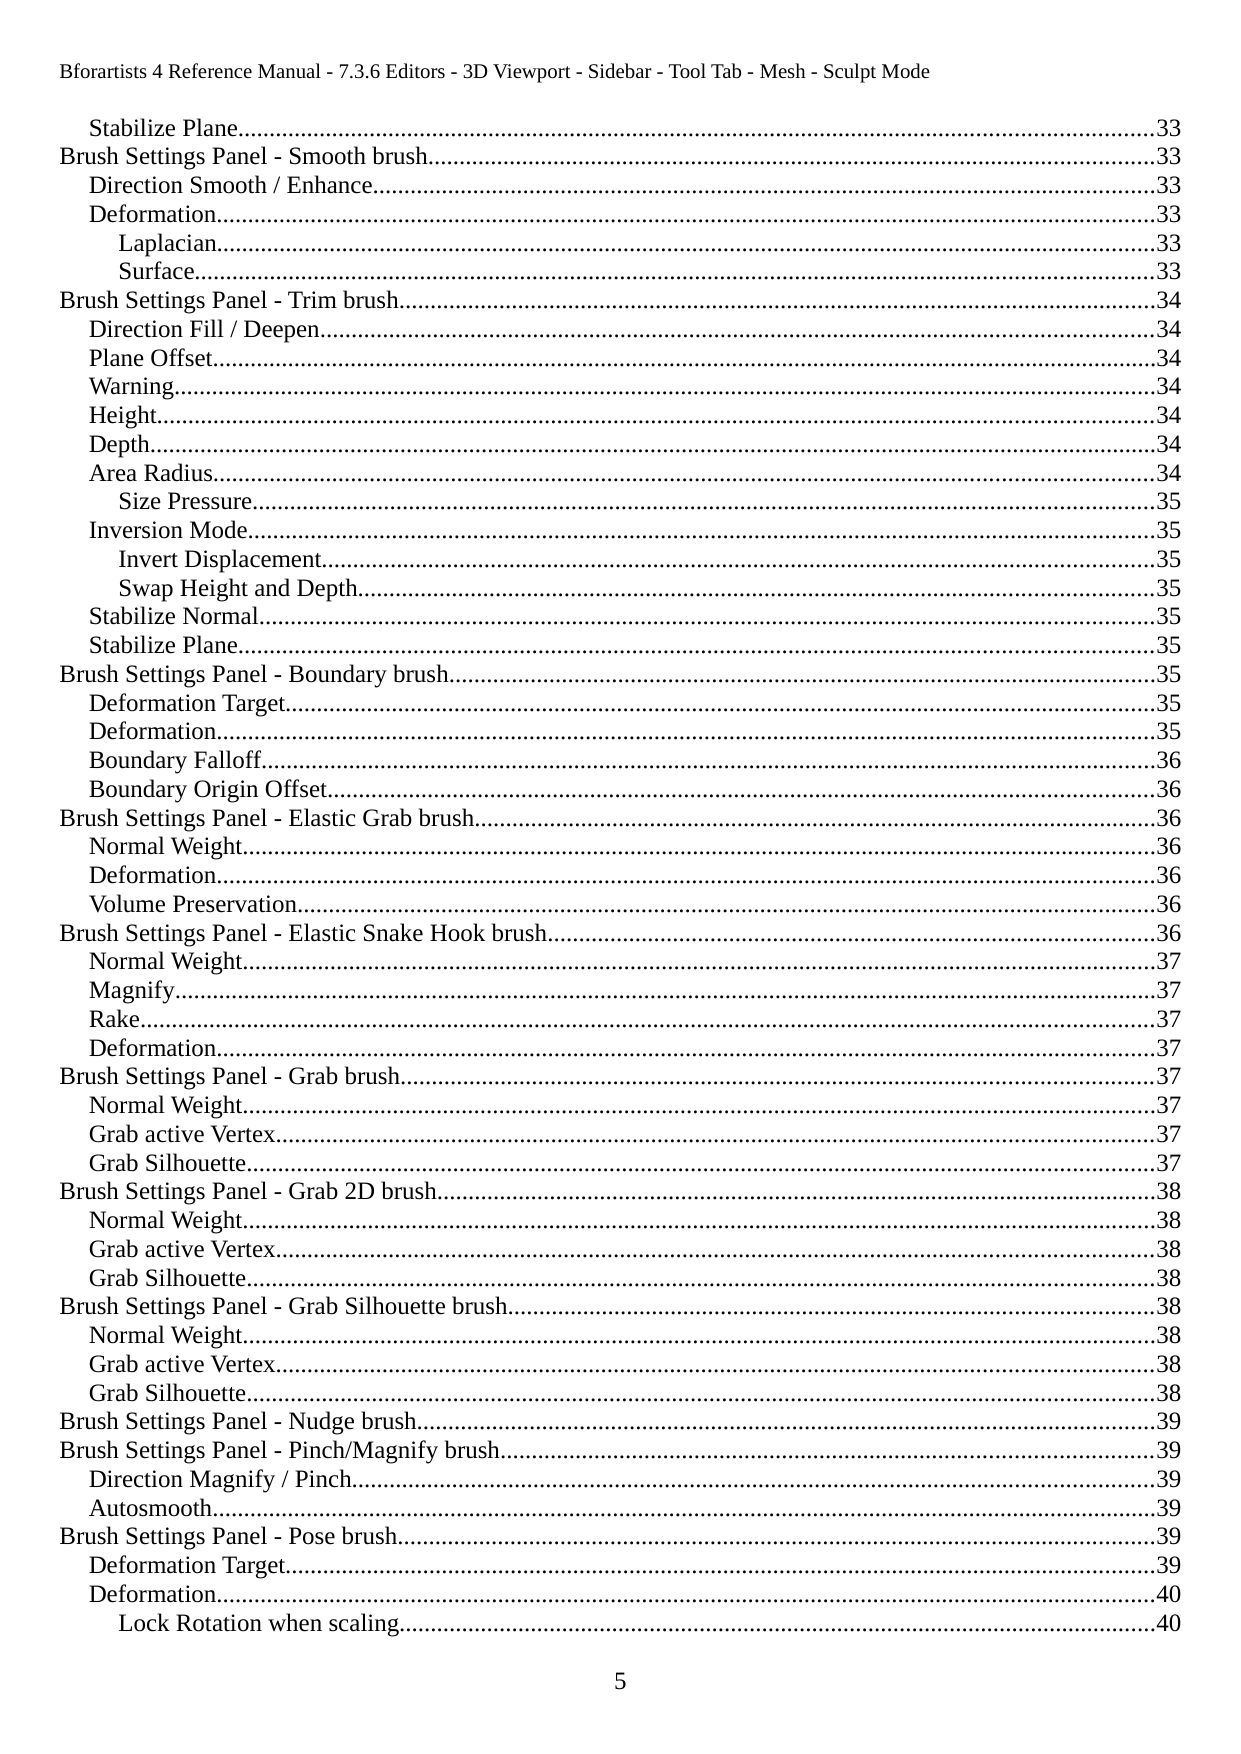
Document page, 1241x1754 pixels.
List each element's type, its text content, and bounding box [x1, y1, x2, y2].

text Deformation Target 39 [88, 1550, 1181, 1579]
text Height 34 [88, 400, 1181, 429]
text Deformation 33 [88, 199, 1181, 228]
text Brush Settings Panel - Nudge brush 39 [59, 1406, 1181, 1435]
text Brush Settings Panel - Grab Silhouette brush 38 [59, 1291, 1181, 1320]
text Brush Settings Panel - Grab brush 37 [59, 1061, 1181, 1090]
text Swap Height and Depth 35 [118, 573, 1181, 601]
text Deformation 37 [88, 1033, 1181, 1061]
text Brush Settings Panel - Trim brush 34 [59, 285, 1181, 314]
text Brush Settings Panel - Smooth brush 33 [59, 141, 1181, 170]
text Size Pressure 35 [118, 486, 1181, 515]
text Direction Smooth / Enhance 33 [88, 170, 1181, 199]
text Deformation 35 [88, 716, 1181, 745]
text Laplacian 33 [118, 228, 1181, 256]
text Normal Weight 38 [88, 1320, 1181, 1349]
text Grab Silhouette 38 [88, 1263, 1181, 1291]
text Magnify 37 [88, 975, 1181, 1004]
text Invert Displacement 35 [118, 544, 1181, 573]
text Area Radius 34 [88, 458, 1181, 486]
text Brush Settings Panel - Grab 2D brush 38 [59, 1176, 1181, 1205]
text Normal Weight 38 [88, 1205, 1181, 1234]
text Boundary Falloff 36 [88, 745, 1181, 774]
text Warning 34 [88, 371, 1181, 400]
text Brush Settings Panel - Pinch/Magnify brush 39 [59, 1435, 1181, 1464]
text Volume Preservation 36 [88, 889, 1181, 918]
text Direction Magnify / Pinch 39 [88, 1464, 1181, 1493]
text Stabilize Plane 35 [88, 630, 1181, 659]
text Deformation 36 [88, 860, 1181, 889]
text Rake 37 [88, 1004, 1181, 1033]
text Normal Weight 37 [88, 946, 1181, 975]
text Brush Settings Panel - Elastic Grab brush 36 [59, 803, 1181, 831]
text Deformation Target 35 [88, 688, 1181, 716]
text Deformation 40 [88, 1579, 1181, 1608]
text Stabilize Plane 33 [88, 113, 1181, 141]
text Normal Weight 36 [88, 831, 1181, 860]
text Plane Offset 34 [88, 343, 1181, 371]
text Grab active Vertex 38 [88, 1234, 1181, 1263]
text Normal Weight 37 [88, 1090, 1181, 1119]
text Autosmooth 39 [88, 1493, 1181, 1521]
text Stabilize Normal 35 [88, 601, 1181, 630]
text Depth 34 [88, 429, 1181, 458]
text Grab Silhouette 37 [88, 1148, 1181, 1176]
text Grab active Vertex 37 [88, 1119, 1181, 1148]
text Inversion Mode 35 [88, 515, 1181, 544]
text Brush Settings Panel - Boundary brush 35 [59, 659, 1181, 688]
text Grab active Vertex 38 [88, 1349, 1181, 1378]
text Grab Silhouette 38 [88, 1378, 1181, 1406]
text Lock Rotation when scaling 40 [118, 1608, 1181, 1636]
text Direction Fill / Deepen 34 [88, 314, 1181, 343]
text Brush Settings Panel - Elastic Snake Hook brush 36 [59, 918, 1181, 946]
text Brush Settings Panel - Pose brush 39 [59, 1521, 1181, 1550]
text Surface 33 [118, 256, 1181, 285]
text Boundary Origin Offset 36 [88, 774, 1181, 803]
